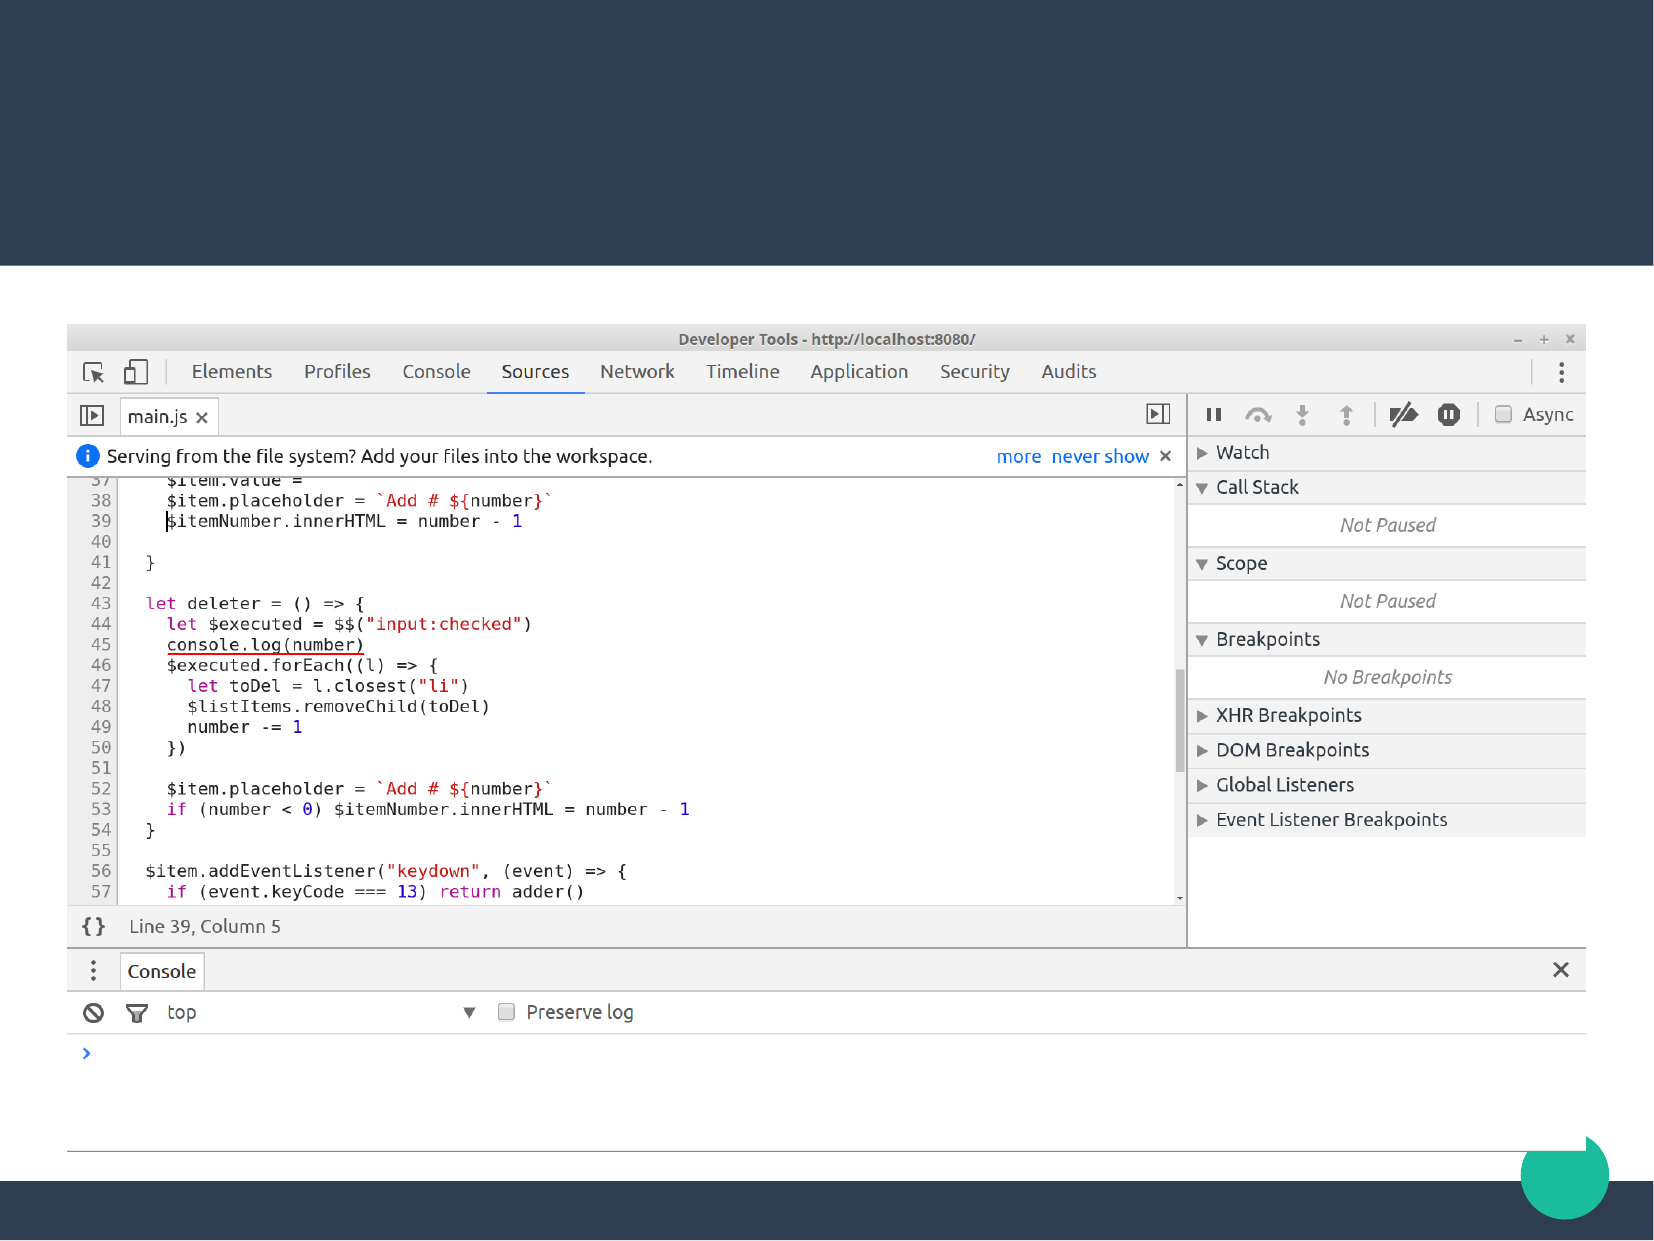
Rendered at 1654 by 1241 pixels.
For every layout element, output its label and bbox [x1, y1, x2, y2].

picture [67, 324, 1586, 1152]
